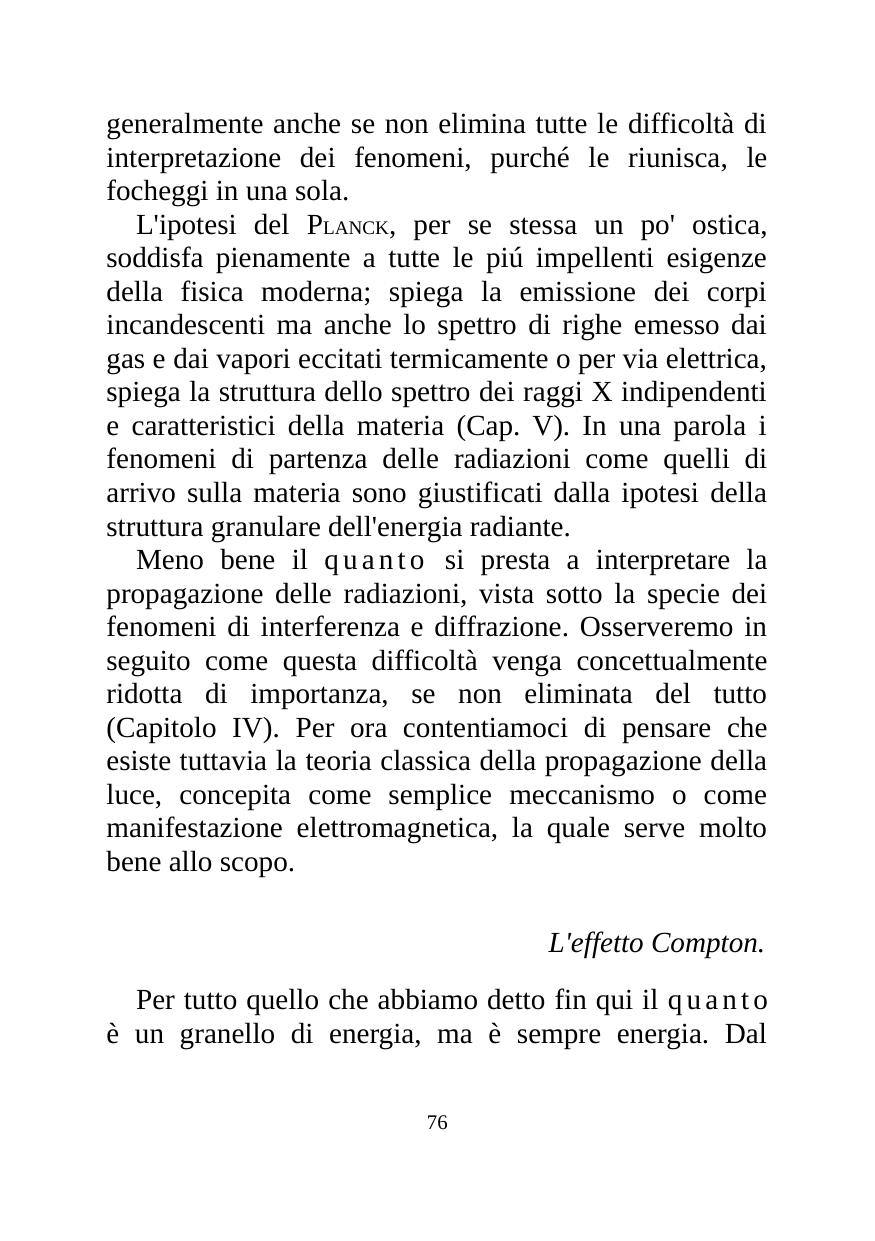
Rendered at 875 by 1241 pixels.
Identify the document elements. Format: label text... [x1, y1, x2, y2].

text L'ipotesi del Planck, per se stessa un po' ostica, soddisfa pienamente a tutte le piú impellenti esigenze della fisica moderna; spiega la emissione dei corpi incandescenti ma anche lo spettro di righe emesso dai gas e dai vapori eccitati termicamente o per via elettrica, spiega la struttura dello spettro dei raggi X indipendenti e caratteristici della materia (Cap. V). In una parola i fenomeni di partenza delle radiazioni come quelli di arrivo sulla materia sono giustificati dalla ipotesi della struttura granulare dell'energia radiante. [106, 207, 768, 542]
text Per tutto quello che abbiamo detto fin qui il quanto è un granello di energia, ma è sempre energia. Dal [106, 982, 768, 1049]
text generalmente anche se non elimina tutte le difficoltà di interpretazione dei fenomeni, purché le riunisca, le focheggi in una sola. [106, 106, 768, 207]
text Meno bene il quanto si presta a interpretare la propagazione delle radiazioni, vista sotto la specie dei fenomeni di interferenza e diffrazione. Osserveremo in seguito come questa difficoltà venga concettualmente ridotta di importanza, se non eliminata del tutto (Capitolo IV). Per ora contentiamoci di pensare che esiste tuttavia la teoria classica della propagazione della luce, concepita come semplice meccanismo o come manifestazione elettromagnetica, la quale serve molto bene allo scopo. [106, 542, 768, 878]
subtitle L'effetto Compton. [437, 925, 768, 958]
